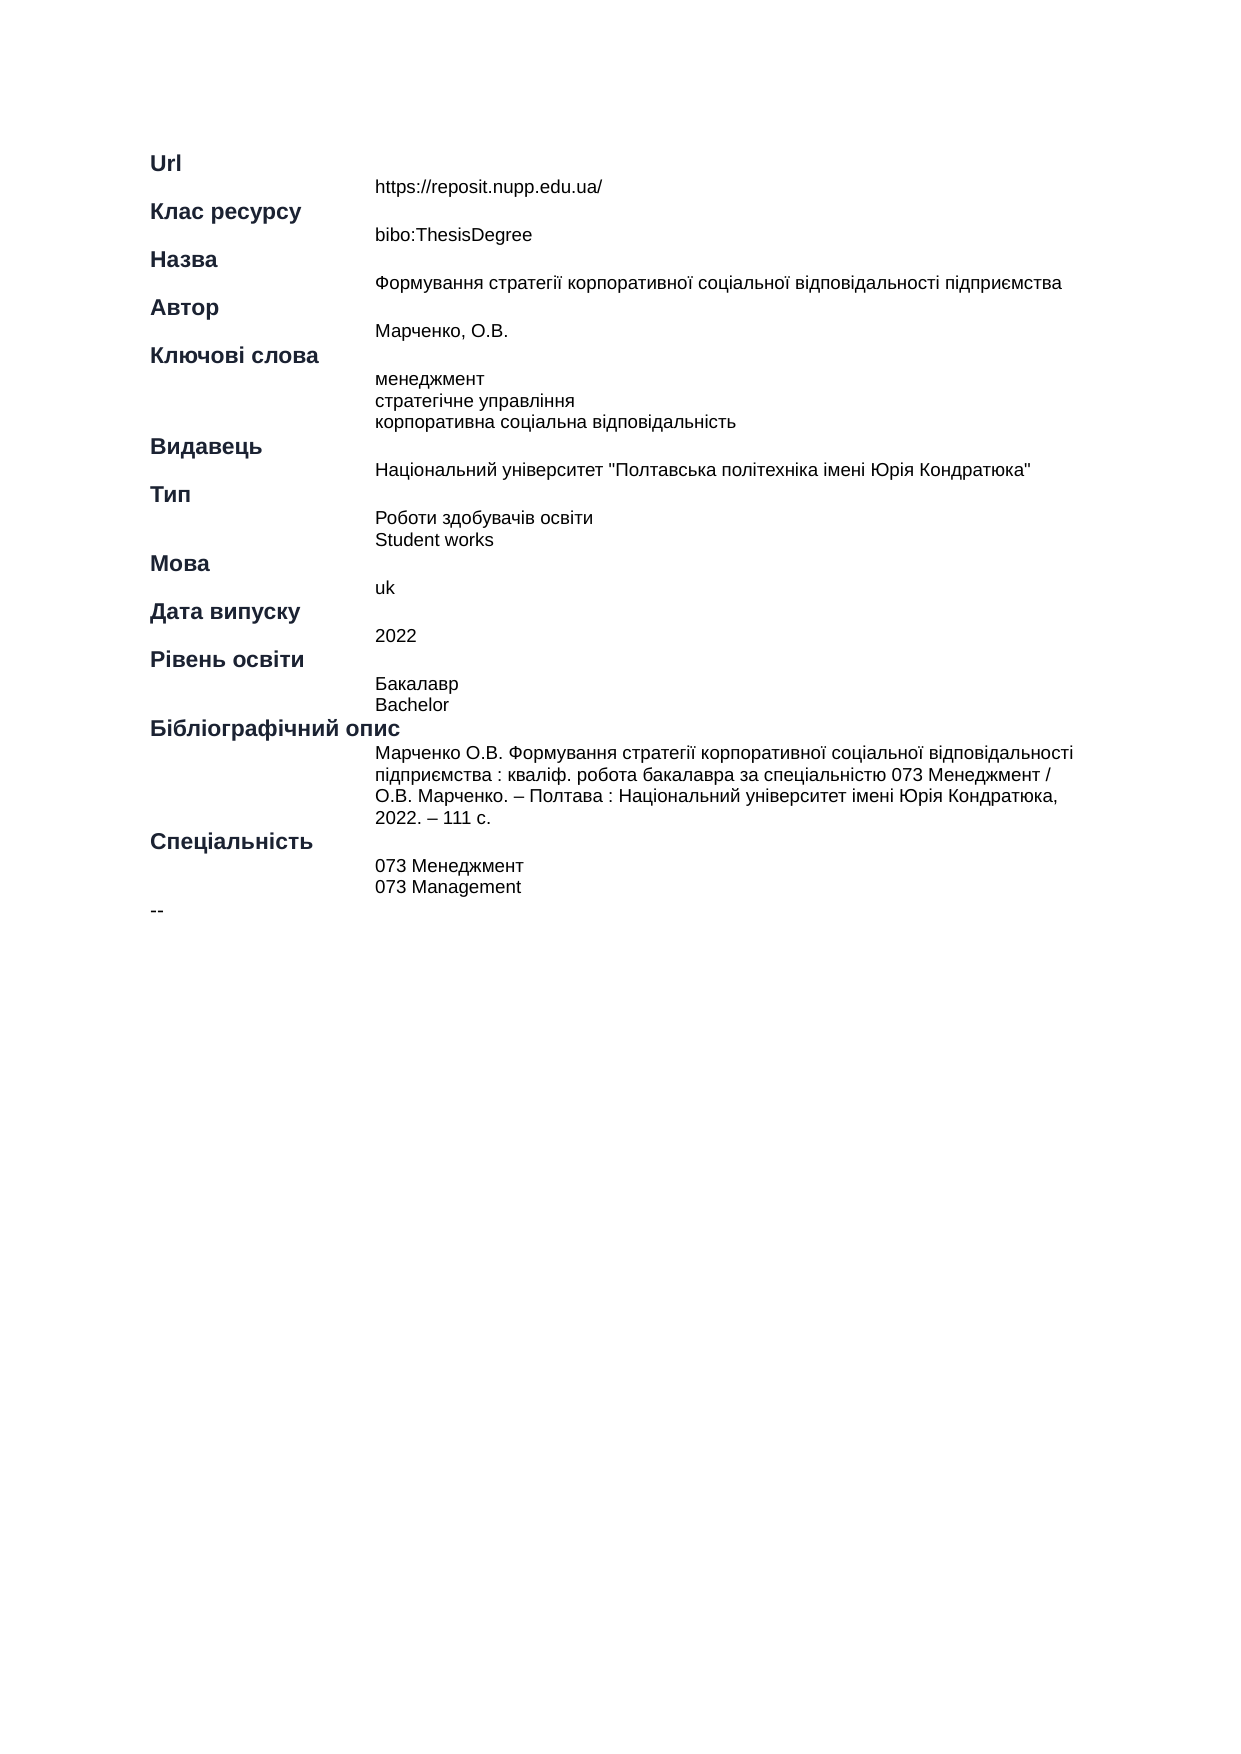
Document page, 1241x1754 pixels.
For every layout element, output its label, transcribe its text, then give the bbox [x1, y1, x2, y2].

text Мова [150, 550, 1090, 576]
text Бібліографічний опис [150, 715, 1090, 742]
text Спеціальність [150, 828, 1090, 854]
text https://reposit.nupp.edu.ua/ [375, 176, 1090, 198]
text bibo:ThesisDegree [375, 224, 1090, 246]
text Автор [150, 294, 1090, 320]
text Формування стратегії корпоративної соціальної відповідальності підприємства [375, 272, 1090, 294]
text Дата випуску [150, 598, 1090, 624]
text Клас ресурсу [150, 198, 1090, 224]
text 073 Менеджмент [375, 854, 1090, 876]
text 073 Management [375, 876, 1090, 897]
text Марченко, О.В. [375, 320, 1090, 342]
text стратегічне управління [375, 389, 1090, 411]
text uk [375, 576, 1090, 598]
text Назва [150, 246, 1090, 272]
text менеджмент [375, 368, 1090, 389]
text Тип [150, 481, 1090, 507]
text 2022 [375, 624, 1090, 646]
text Бакалавр [375, 672, 1090, 694]
text -- [150, 897, 1090, 921]
text Url [150, 150, 1090, 176]
text Рівень освіти [150, 646, 1090, 672]
text корпоративна соціальна відповідальність [375, 411, 1090, 433]
text Національний університет "Полтавська політехніка імені Юрія Кондратюка" [375, 459, 1090, 481]
text Видавець [150, 433, 1090, 459]
text Student works [375, 528, 1090, 550]
text Bachelor [375, 694, 1090, 715]
text Роботи здобувачів освіти [375, 507, 1090, 528]
text Марченко О.В. Формування стратегії корпоративної соціальної відповідальності підприємства : кваліф. робота бакалавра за спеціальністю 073 Менеджмент / О.В. Марченко. – Полтава : Національний університет імені Юрія Кондратюка, 2022. – 111 с. [375, 742, 1090, 828]
text Ключові слова [150, 342, 1090, 368]
